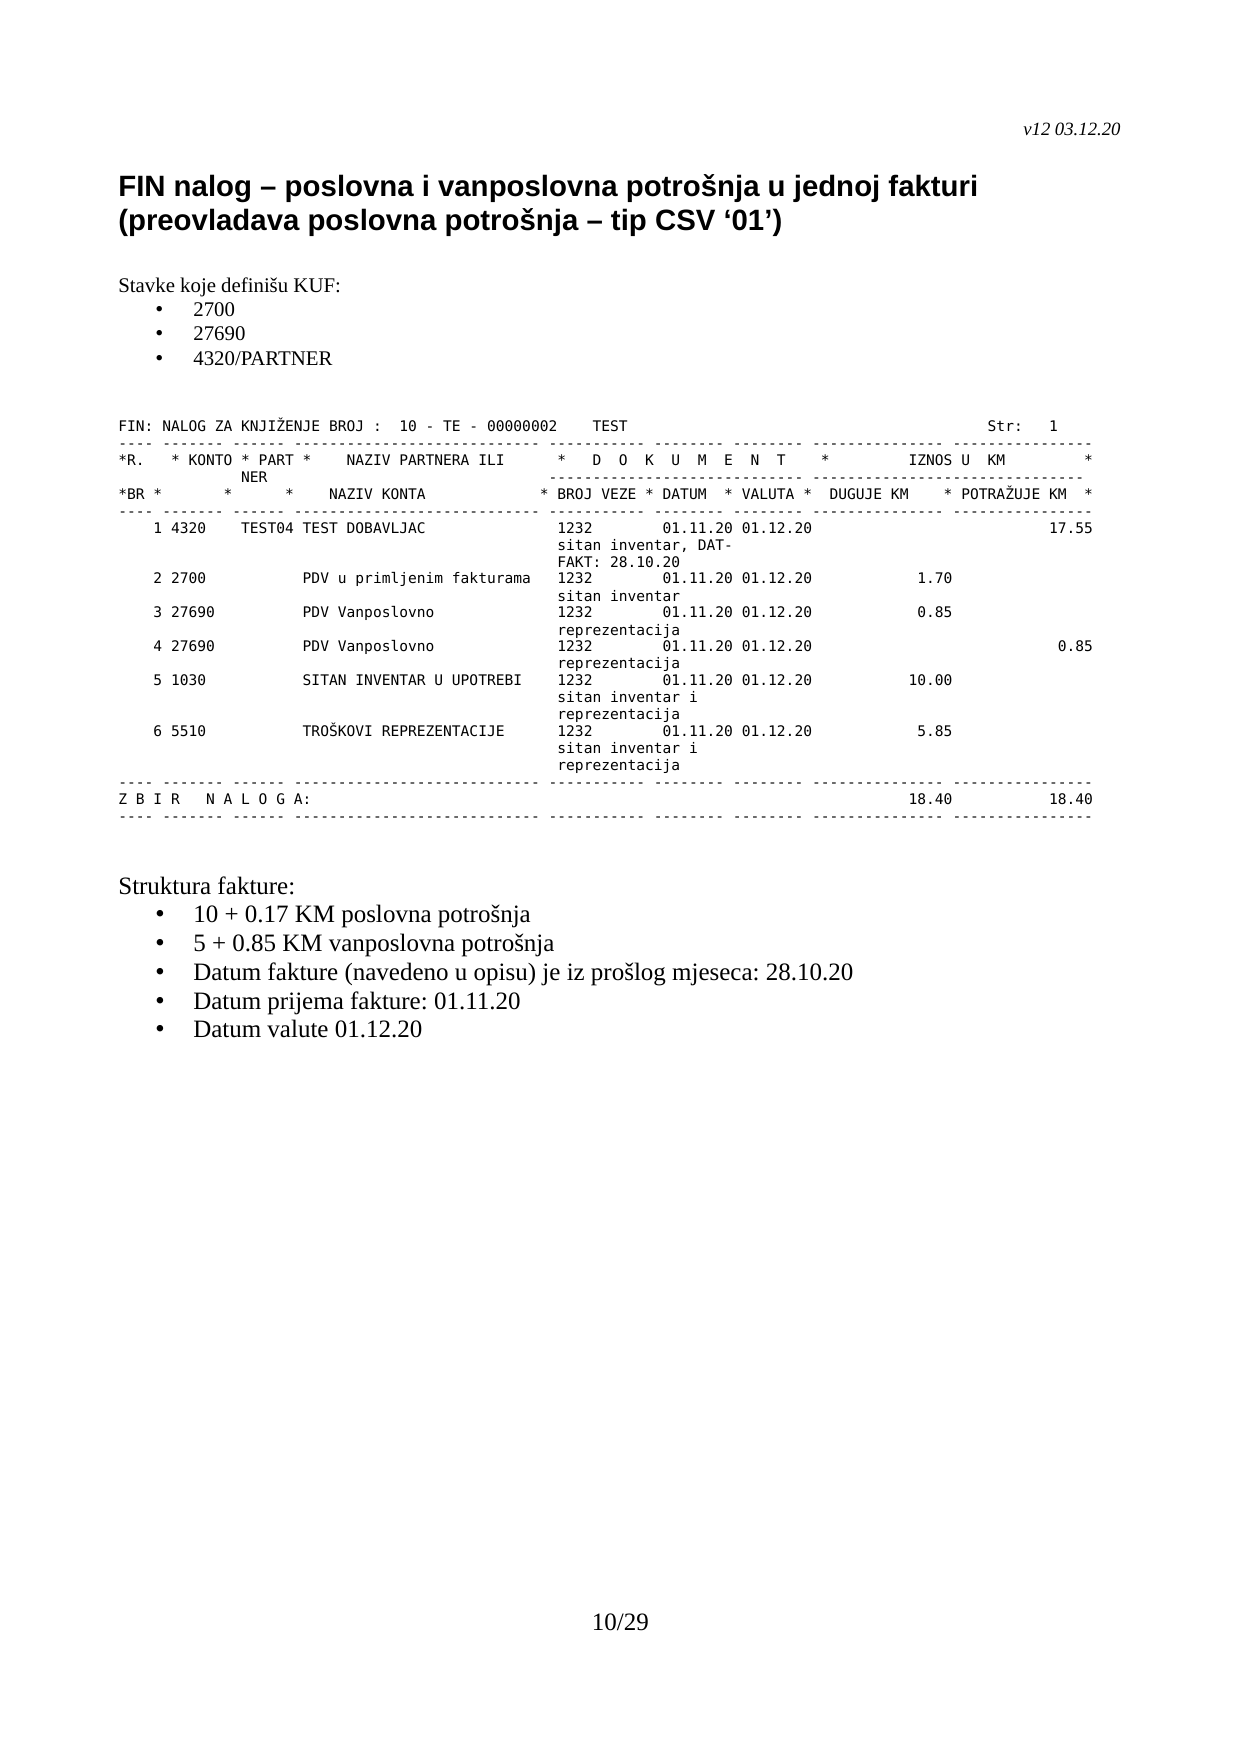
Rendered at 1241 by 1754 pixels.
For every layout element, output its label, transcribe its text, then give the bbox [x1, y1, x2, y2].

list Datum prijema fakture: 01.11.20 [156, 986, 1122, 1014]
list Datum valute 01.12.20 [156, 1014, 1122, 1043]
text sitan inventar i [118, 689, 1122, 706]
list 2700 [156, 297, 1122, 321]
text 6 5510 TROŠKOVI REPREZENTACIJE 1232 01.11.20 01.12.20 5.85 [118, 723, 1122, 740]
text ---- ------- ------ ---------------------------- ----------- -------- -------- --------------- ---------------- [118, 502, 1122, 519]
text 1 4320 TEST04 TEST DOBAVLJAC 1232 01.11.20 01.12.20 17.55 [118, 519, 1122, 536]
text 4 27690 PDV Vanposlovno 1232 01.11.20 01.12.20 0.85 [118, 638, 1122, 655]
text Struktura fakture: [118, 871, 1122, 899]
text Z B I R N A L O G A: 18.40 18.40 [118, 791, 1122, 808]
text reprezentacija [118, 621, 1122, 638]
list 27690 [156, 321, 1122, 345]
text ---- ------- ------ ---------------------------- ----------- -------- -------- --------------- ---------------- [118, 774, 1122, 791]
text Stavke koje definišu KUF: [118, 273, 1122, 297]
list 10 + 0.17 KM poslovna potrošnja [156, 899, 1122, 928]
text reprezentacija [118, 706, 1122, 723]
text NER ----------------------------- ------------------------------- [118, 468, 1122, 486]
text reprezentacija [118, 655, 1122, 672]
text FIN: NALOG ZA KNJIŽENJE BROJ : 10 - TE - 00000002 TEST Str: 1 [118, 418, 1122, 434]
text ---- ------- ------ ---------------------------- ----------- -------- -------- --------------- ---------------- [118, 434, 1122, 452]
subtitle FIN nalog – poslovna i vanposlovna potrošnja u jednoj fakturi (preovladava poslovna potrošnja – tip CSV ‘01’) [118, 169, 1122, 237]
text sitan inventar [118, 587, 1122, 604]
text reprezentacija [118, 757, 1122, 774]
text sitan inventar, DAT- [118, 536, 1122, 553]
list Datum fakture (navedeno u opisu) je iz prošlog mjeseca: 28.10.20 [156, 957, 1122, 986]
text FAKT: 28.10.20 [118, 553, 1122, 570]
text *BR * * * NAZIV KONTA * BROJ VEZE * DATUM * VALUTA * DUGUJE KM * POTRAŽUJE KM * [118, 486, 1122, 502]
text sitan inventar i [118, 740, 1122, 757]
text *R. * KONTO * PART * NAZIV PARTNERA ILI * D O K U M E N T * IZNOS U KM * [118, 452, 1122, 468]
text 2 2700 PDV u primljenim fakturama 1232 01.11.20 01.12.20 1.70 [118, 570, 1122, 587]
text 5 1030 SITAN INVENTAR U UPOTREBI 1232 01.11.20 01.12.20 10.00 [118, 672, 1122, 689]
list 4320/PARTNER [156, 345, 1122, 369]
text 3 27690 PDV Vanposlovno 1232 01.11.20 01.12.20 0.85 [118, 604, 1122, 621]
text ---- ------- ------ ---------------------------- ----------- -------- -------- --------------- ---------------- [118, 808, 1122, 825]
list 5 + 0.85 KM vanposlovna potrošnja [156, 928, 1122, 957]
